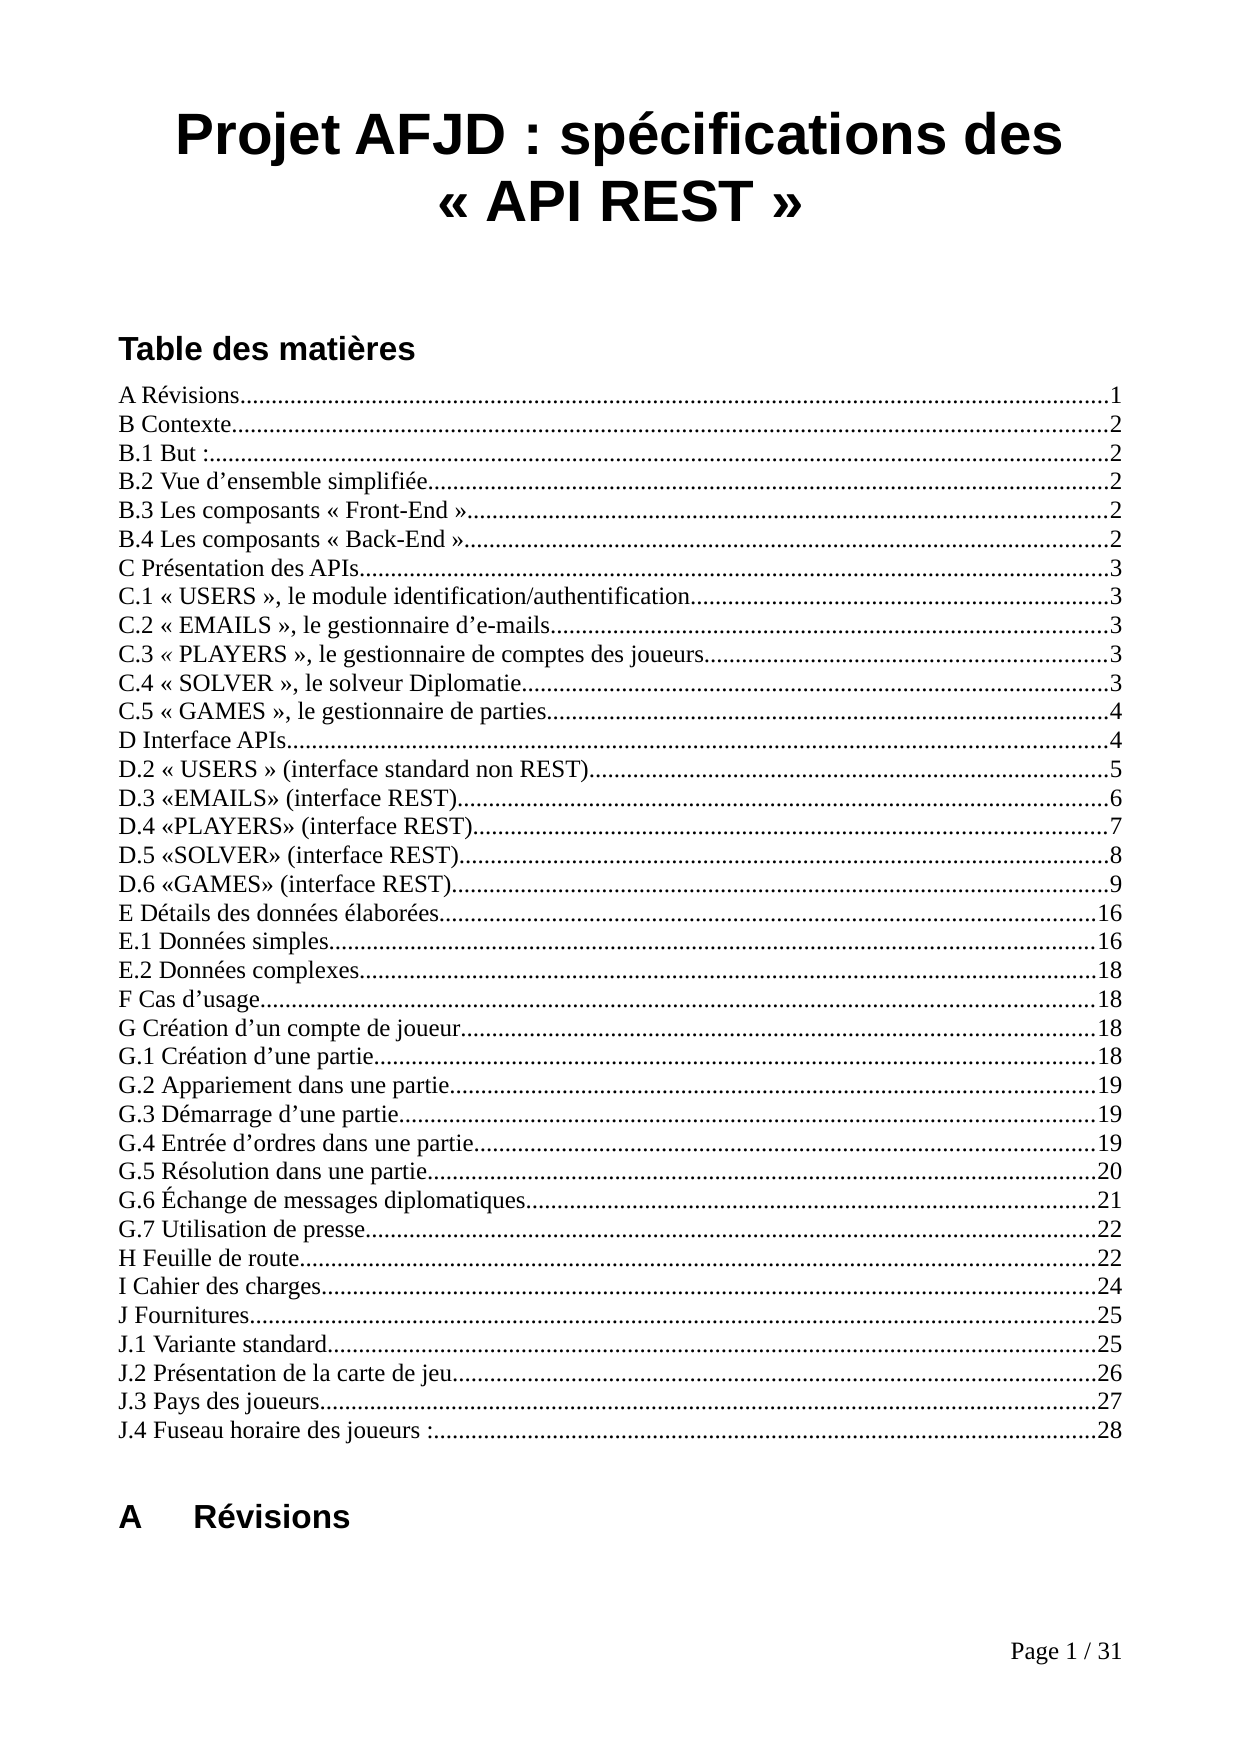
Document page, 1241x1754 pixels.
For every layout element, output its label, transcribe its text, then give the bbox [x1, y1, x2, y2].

text C.4 « SOLVER », le solveur Diplomatie 3 [118, 668, 1122, 696]
text B.4 Les composants « Back-End » 2 [118, 524, 1122, 553]
text G.2 Appariement dans une partie 19 [118, 1070, 1122, 1099]
text D Interface APIs 4 [118, 725, 1122, 754]
text E.2 Données complexes 18 [118, 955, 1122, 984]
text C.2 « EMAILS », le gestionnaire d’e-mails 3 [118, 610, 1122, 639]
text E.1 Données simples 16 [118, 926, 1122, 955]
text H Feuille de route 22 [118, 1243, 1122, 1271]
text D.2 « USERS » (interface standard non REST) 5 [118, 754, 1122, 783]
text D.4 «PLAYERS» (interface REST) 7 [118, 811, 1122, 840]
text D.3 «EMAILS» (interface REST) 6 [118, 783, 1122, 811]
text G.3 Démarrage d’une partie 19 [118, 1099, 1122, 1128]
text B.2 Vue d’ensemble simplifiée 2 [118, 466, 1122, 495]
text G.4 Entrée d’ordres dans une partie 19 [118, 1128, 1122, 1156]
text B.3 Les composants « Front-End » 2 [118, 495, 1122, 524]
text G.7 Utilisation de presse 22 [118, 1214, 1122, 1243]
text Projet AFJD : spécifications des « API REST » [118, 100, 1122, 234]
text G.6 Échange de messages diplomatiques 21 [118, 1185, 1122, 1214]
text G Création d’un compte de joueur 18 [118, 1013, 1122, 1041]
text C Présentation des APIs 3 [118, 553, 1122, 581]
text J.2 Présentation de la carte de jeu 26 [118, 1358, 1122, 1386]
text C.3 « PLAYERS », le gestionnaire de comptes des joueurs 3 [118, 639, 1122, 668]
text B Contexte 2 [118, 409, 1122, 438]
text C.5 « GAMES », le gestionnaire de parties 4 [118, 696, 1122, 725]
text J Fournitures 25 [118, 1300, 1122, 1329]
text D.5 «SOLVER» (interface REST) 8 [118, 840, 1122, 869]
subtitle Révisions [118, 1498, 1122, 1536]
text J.3 Pays des joueurs 27 [118, 1386, 1122, 1415]
text D.6 «GAMES» (interface REST) 9 [118, 869, 1122, 898]
text A Révisions 1 [118, 380, 1122, 409]
text G.5 Résolution dans une partie 20 [118, 1156, 1122, 1185]
text C.1 « USERS », le module identification/authentification 3 [118, 581, 1122, 610]
text B.1 But : 2 [118, 438, 1122, 466]
subtitle Table des matières [118, 329, 1122, 368]
text E Détails des données élaborées 16 [118, 898, 1122, 926]
text J.1 Variante standard 25 [118, 1329, 1122, 1358]
text I Cahier des charges 24 [118, 1271, 1122, 1300]
text J.4 Fuseau horaire des joueurs : 28 [118, 1415, 1122, 1444]
text F Cas d’usage 18 [118, 984, 1122, 1013]
text G.1 Création d’une partie 18 [118, 1041, 1122, 1070]
